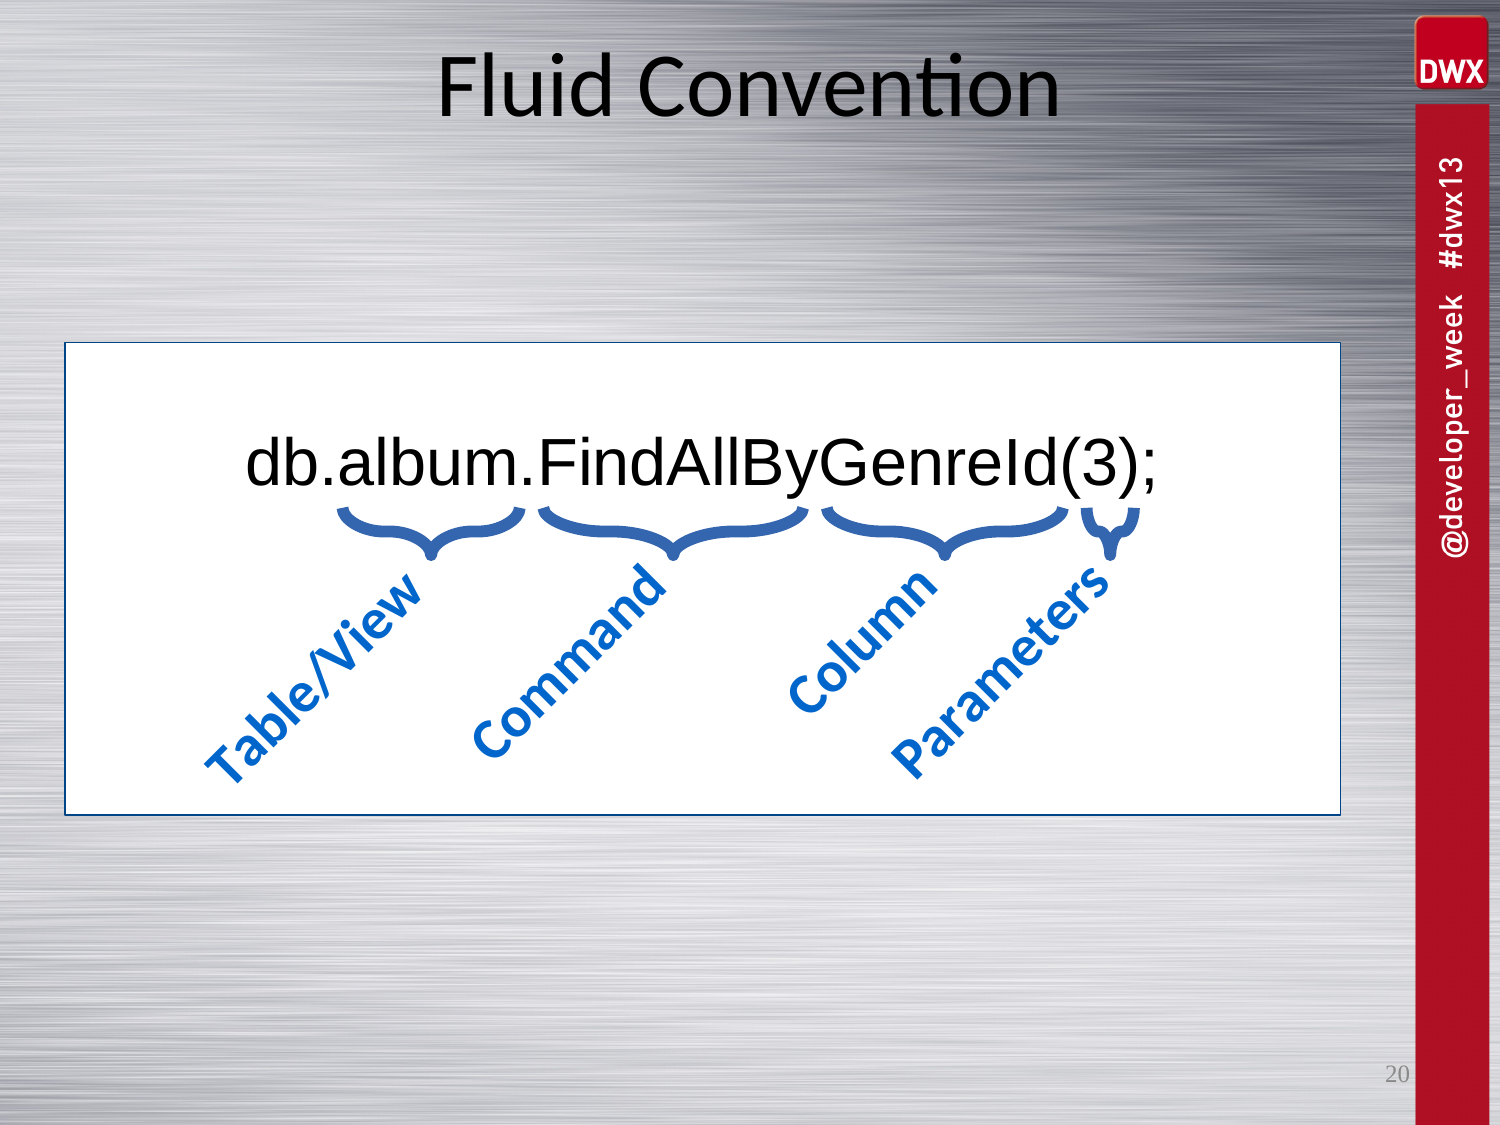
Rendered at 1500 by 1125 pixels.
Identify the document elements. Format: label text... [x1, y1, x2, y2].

text_box db.album.FindAllByGenreId(3); [64, 342, 1341, 815]
text_box Command [437, 478, 748, 789]
text_box Parameters [858, 496, 1170, 807]
title Fluid Convention [75, 0, 1426, 174]
text_box Table/View [173, 504, 485, 815]
picture [0, 0, 1500, 1125]
text_box Column [752, 433, 1063, 745]
